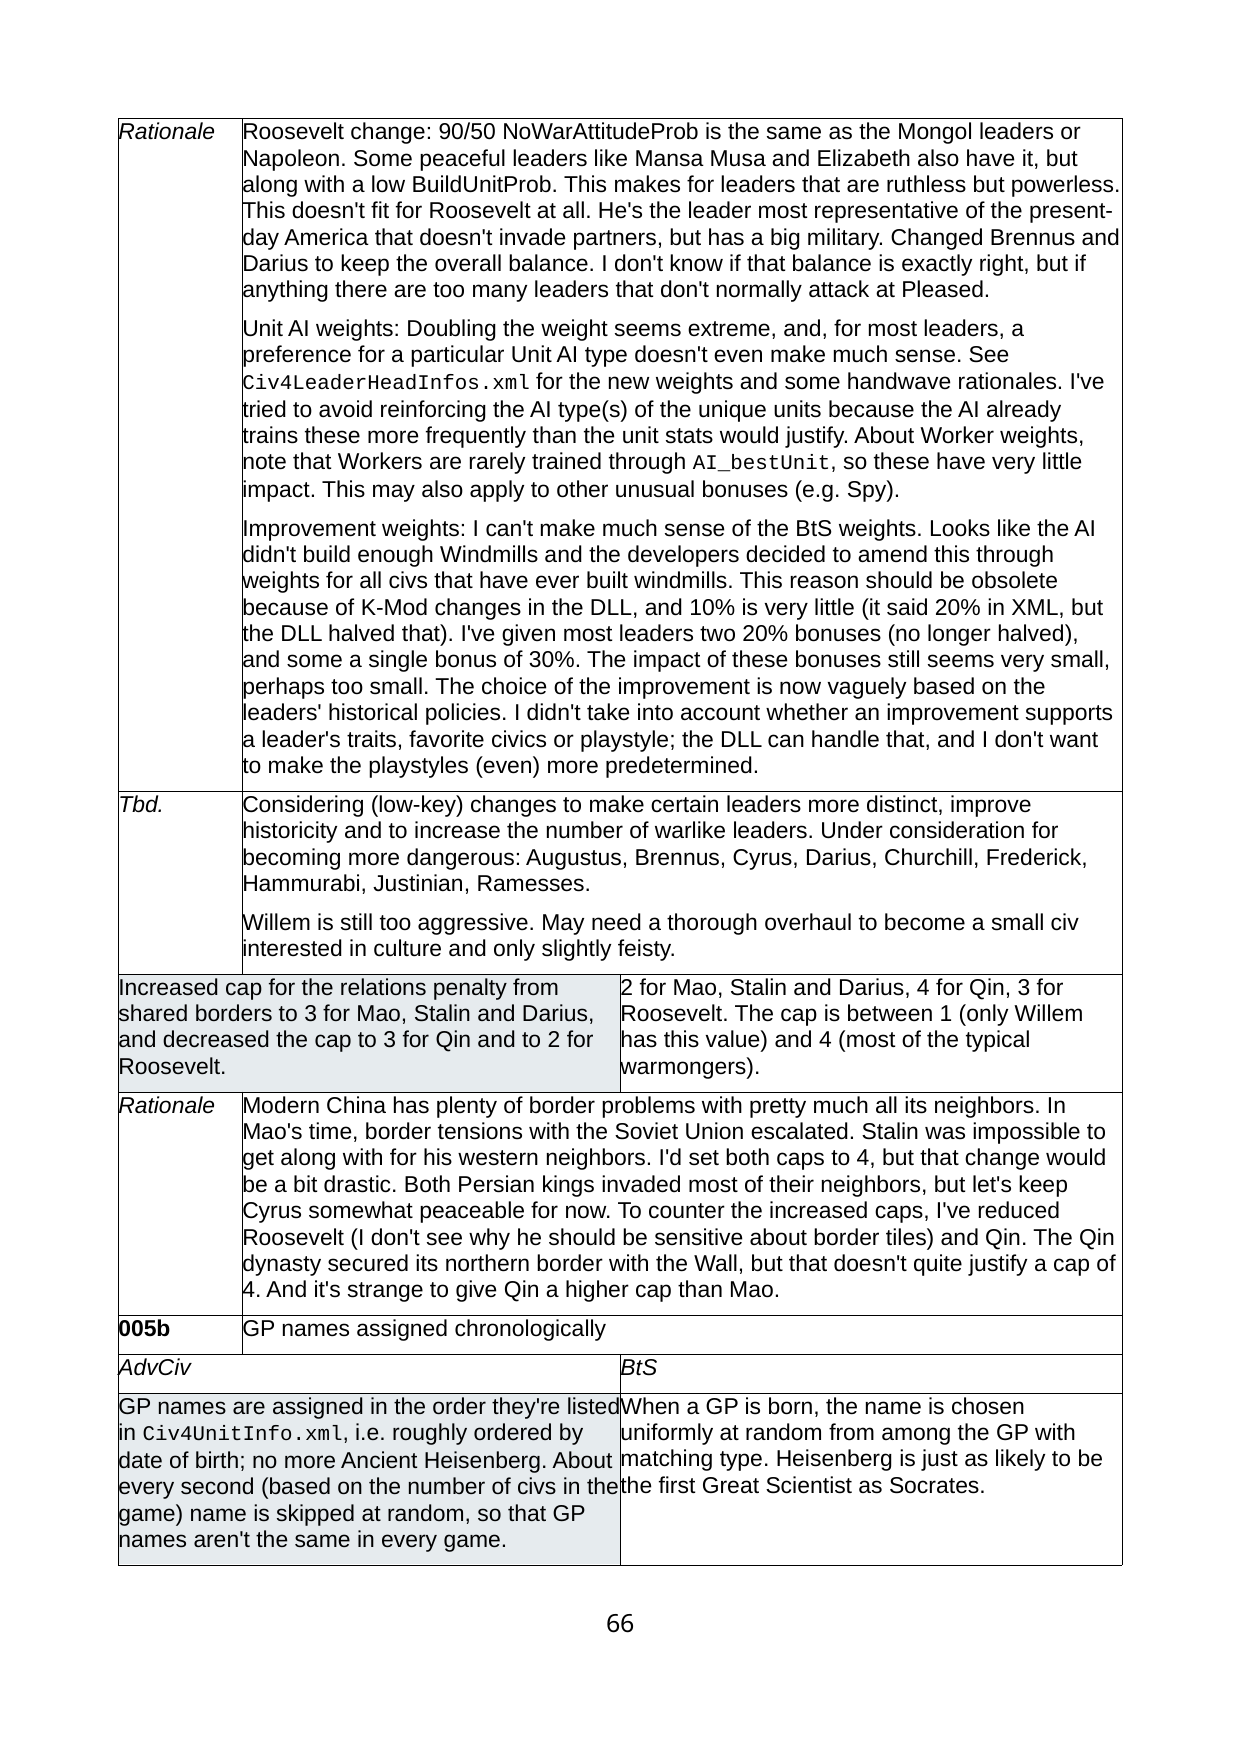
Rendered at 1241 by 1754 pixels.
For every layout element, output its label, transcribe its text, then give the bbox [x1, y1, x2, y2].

table_cell Increased cap for the relations penalty from shared borders to 3 for Mao, Stalin and Darius, and decreased the cap to 3 for Qin and to 2 for Roosevelt. [119, 975, 620, 1092]
table_cell GP names are assigned in the order they're listed in Civ4UnitInfo.xml, i.e. roughly ordered by date of birth; no more Ancient Heisenberg. About every second (based on the number of civs in the game) name is skipped at random, so that GP names aren't the same in every game. [119, 1394, 620, 1564]
table_cell Tbd. [119, 792, 242, 974]
table_cell Roosevelt change: 90/50 NoWarAttitudeProb is the same as the Mongol leaders or Napoleon. Some peaceful leaders like Mansa Musa and Elizabeth also have it, but along with a low BuildUnitProb. This makes for leaders that are ruthless but powerless. This doesn't fit for Roosevelt at all. He's the leader most representative of the present-day America that doesn't invade partners, but has a big military. Changed Brennus and Darius to keep the overall balance. I don't know if that balance is exactly right, but if anything there are too many leaders that don't normally attack at Pleased. Unit AI weights: Doubling the weight seems extreme, and, for most leaders, a preference for a particular Unit AI type doesn't even make much sense. See Civ4LeaderHeadInfos.xml for the new weights and some handwave rationales. I've tried to avoid reinforcing the AI type(s) of the unique units because the AI already trains these more frequently than the unit stats would justify. About Worker weights, note that Workers are rarely trained through AI_bestUnit, so these have very little impact. This may also apply to other unusual bonuses (e.g. Spy). Improvement weights: I can't make much sense of the BtS weights. Looks like the AI didn't build enough Windmills and the developers decided to amend this through weights for all civs that have ever built windmills. This reason should be obsolete because of K-Mod changes in the DLL, and 10% is very little (it said 20% in XML, but the DLL halved that). I've given most leaders two 20% bonuses (no longer halved), and some a single bonus of 30%. The impact of these bonuses still seems very small, perhaps too small. The choice of the improvement is now vaguely based on the leaders' historical policies. I didn't take into account whether an improvement supports a leader's traits, favorite civics or playstyle; the DLL can handle that, and I don't want to make the playstyles (even) more predetermined. [243, 119, 1122, 791]
table_cell Modern China has plenty of border problems with pretty much all its neighbors. In Mao's time, border tensions with the Soviet Union escalated. Stalin was impossible to get along with for his western neighbors. I'd set both caps to 4, but that change would be a bit drastic. Both Persian kings invaded most of their neighbors, but let's keep Cyrus somewhat peaceable for now. To counter the increased caps, I've reduced Roosevelt (I don't see why he should be sensitive about border tiles) and Qin. The Qin dynasty secured its northern border with the Wall, but that doesn't quite justify a cap of 4. And it's strange to give Qin a higher cap than Mao. [243, 1093, 1122, 1315]
table_cell Considering (low-key) changes to make certain leaders more distinct, improve historicity and to increase the number of warlike leaders. Under consideration for becoming more dangerous: Augustus, Brennus, Cyrus, Darius, Churchill, Frederick, Hammurabi, Justinian, Ramesses. Willem is still too aggressive. May need a thorough overhaul to become a small civ interested in culture and only slightly feisty. [243, 792, 1122, 974]
table_cell BtS [621, 1355, 1122, 1393]
table_cell AdvCiv [119, 1355, 620, 1393]
table_cell 005b [119, 1316, 242, 1354]
table_cell 2 for Mao, Stalin and Darius, 4 for Qin, 3 for Roosevelt. The cap is between 1 (only Willem has this value) and 4 (most of the typical warmongers). [621, 975, 1122, 1092]
table_cell GP names assigned chronologically [243, 1316, 1122, 1354]
table_cell Rationale [119, 1093, 242, 1315]
table_cell Rationale [119, 119, 242, 791]
table_cell When a GP is born, the name is chosen uniformly at random from among the GP with matching type. Heisenberg is just as likely to be the first Great Scientist as Socrates. [621, 1394, 1122, 1564]
